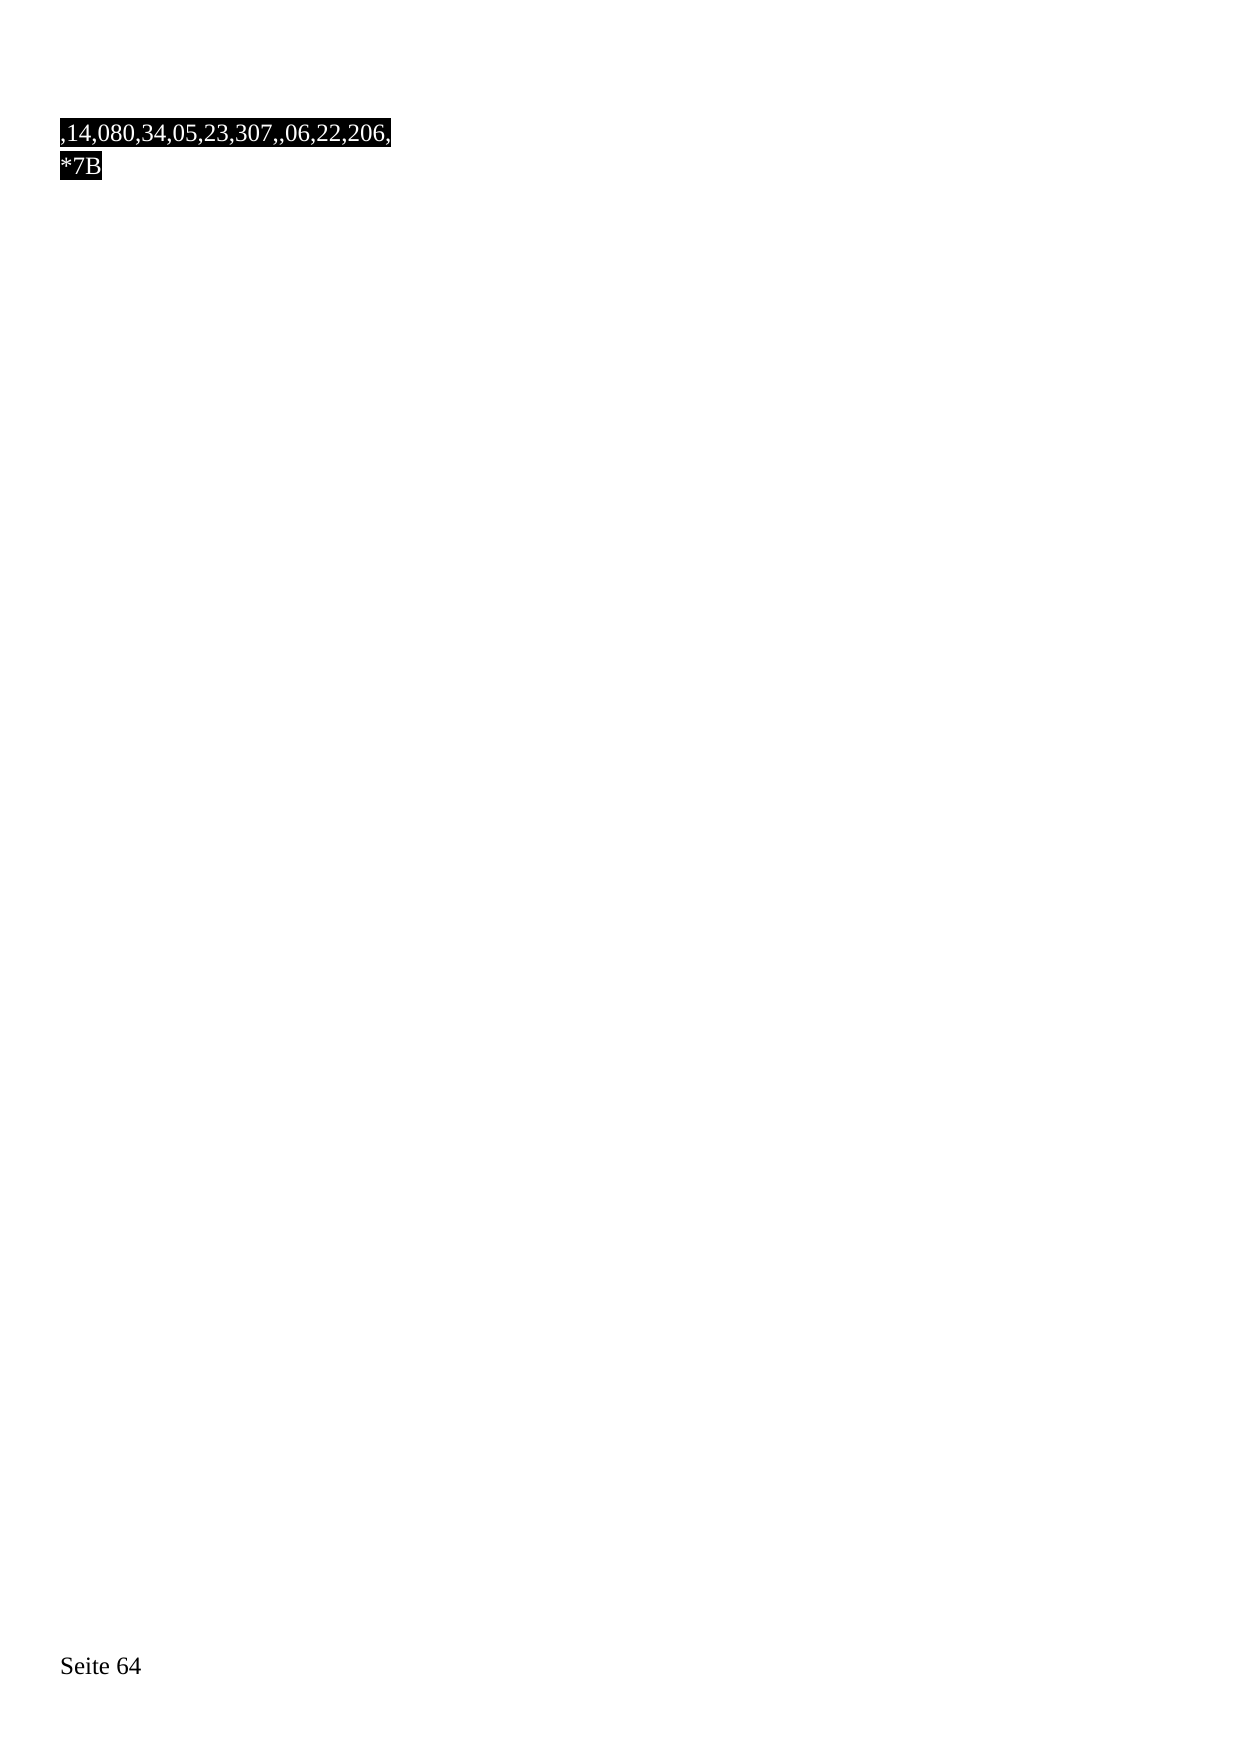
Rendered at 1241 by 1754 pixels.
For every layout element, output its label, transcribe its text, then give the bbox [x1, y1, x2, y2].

text ,14,080,34,05,23,307,,06,22,206, [60, 118, 1207, 147]
text *7B [60, 151, 1207, 213]
